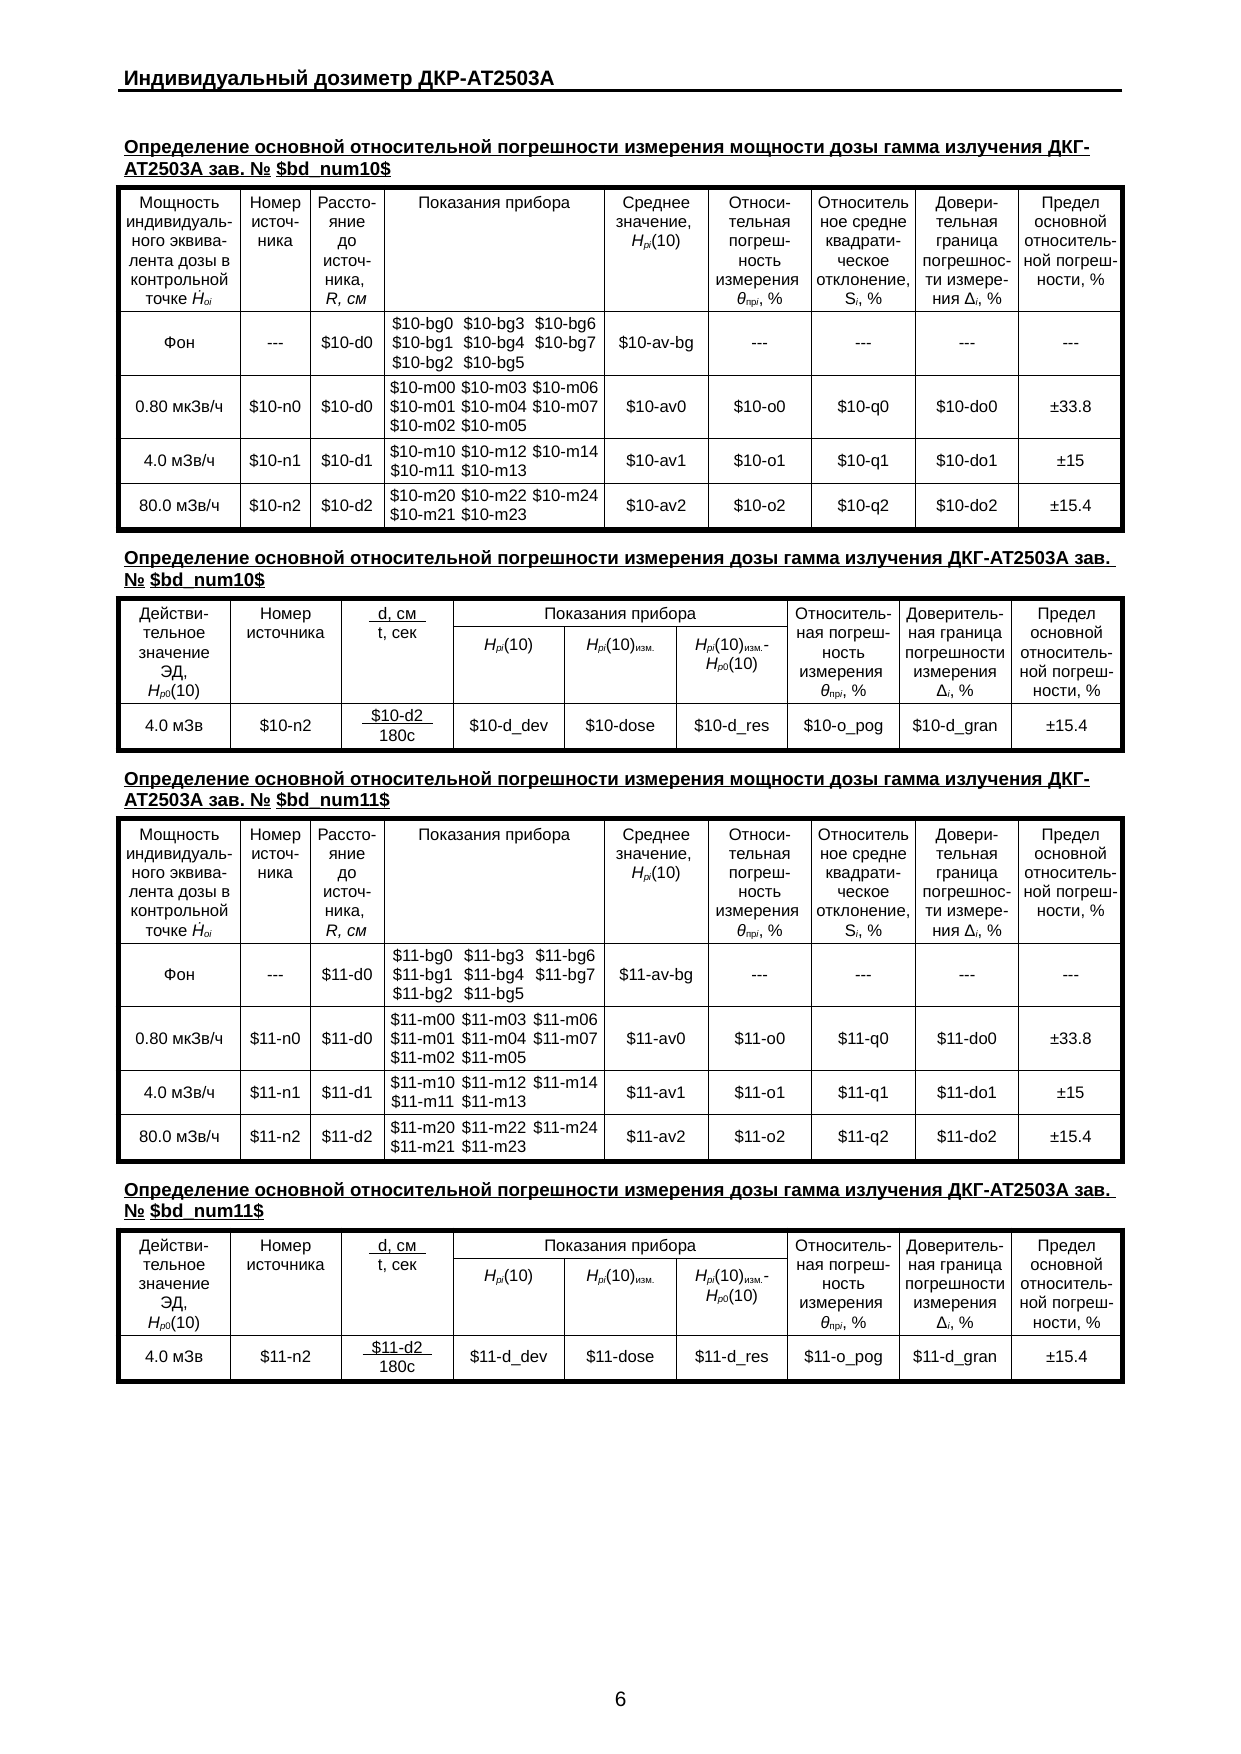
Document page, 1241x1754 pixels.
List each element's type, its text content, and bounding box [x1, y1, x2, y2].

table_cell $11-q0 [812, 1007, 915, 1070]
table_cell 4.0 мЗв/ч [121, 1071, 240, 1114]
table_cell $10-n1 [241, 439, 310, 483]
table_cell --- [1019, 312, 1120, 374]
table_cell Предел основной относитель-ной погреш-ности, % [1019, 821, 1120, 942]
table_cell 80.0 мЗв/ч [121, 1115, 240, 1159]
table_cell $10-m00 $10-m01 $10-m02 $10-m03 $10-m04 $10-m05 $10-m06 $10-m07 [385, 376, 604, 438]
table_cell $10-q1 [812, 439, 915, 483]
table_cell $10-o_pog [788, 704, 899, 747]
table_cell $11-o0 [709, 1007, 811, 1070]
table_cell --- [241, 944, 310, 1006]
table_cell $11-q1 [812, 1071, 915, 1114]
table_cell Доверитель-ная граница погрешности измерения Δi, % [900, 601, 1011, 703]
table_cell $11-d_res [677, 1336, 787, 1379]
table_cell 0.80 мкЗв/ч [121, 376, 240, 438]
table_header Определение основной относительной погрешности измерения дозы гамма излучения ДКГ-АТ2503A зав. № $bd_num10$ [118, 533, 1122, 596]
table_cell $11-av-bg [605, 944, 708, 1006]
table_cell --- [709, 944, 811, 1006]
table_cell $11-n2 [241, 1115, 310, 1159]
table_cell Относительное средне квадрати-ческое отклонение, Si, % [812, 821, 915, 942]
table_cell Показания прибора [385, 190, 604, 311]
table_cell 0.80 мкЗв/ч [121, 1007, 240, 1070]
table_cell Действи-тельное значение ЭД, Hp0(10) [121, 601, 230, 703]
table_cell Показания прибора [454, 601, 787, 626]
table_cell $11-d_dev [454, 1336, 564, 1379]
table_cell Hpi(10)изм. [565, 1259, 676, 1334]
table_cell $11-d2 [311, 1115, 384, 1159]
table_cell Довери-тельная граница погрешнос-ти измере-ния Δi, % [916, 190, 1018, 311]
table_cell $10-n0 [241, 376, 310, 438]
table_cell Фон [121, 944, 240, 1006]
table_cell --- [812, 312, 915, 374]
table_cell --- [916, 312, 1018, 374]
table_cell $11-n1 [241, 1071, 310, 1114]
table_cell $11-m20 $11-m21 $11-m22 $11-m23 $11-m24 [385, 1115, 604, 1159]
table_cell Относитель-ная погреш-ность измерения θпрi, % [788, 601, 899, 703]
table_cell ±15.4 [1019, 1115, 1120, 1159]
table_cell $10-do2 [916, 484, 1018, 527]
table_header Определение основной относительной погрешности измерения дозы гамма излучения ДКГ-АТ2503A зав. № $bd_num11$ [118, 1164, 1122, 1227]
table_cell $11-d2 180c [342, 1336, 453, 1379]
table_cell Относи-тельная погреш-ность измерения θпрi, % [709, 190, 811, 311]
table_cell Номер источ-ника [241, 190, 310, 311]
table_cell --- [1019, 944, 1120, 1006]
table_cell ±15 [1019, 1071, 1120, 1114]
table_cell $11-do1 [916, 1071, 1018, 1114]
table_cell $11-m10 $11-m11 $11-m12 $11-m13 $11-m14 [385, 1071, 604, 1114]
table_cell Предел основной относитель-ной погреш-ности, % [1012, 1233, 1120, 1334]
table_cell --- [916, 944, 1018, 1006]
table_cell $11-q2 [812, 1115, 915, 1159]
table_cell $11-d0 [311, 1007, 384, 1070]
table_cell Номер источ-ника [241, 821, 310, 942]
table_cell Hpi(10)изм. [565, 627, 676, 703]
table_cell $10-d2 180c [342, 704, 453, 747]
table_cell Действи-тельное значение ЭД, Hp0(10) [121, 1233, 230, 1334]
table_cell Среднее значение, Hpi(10) [605, 190, 708, 311]
table_cell 4.0 мЗв [121, 1336, 230, 1379]
table_cell $10-m10 $10-m11 $10-m12 $10-m13 $10-m14 [385, 439, 604, 483]
table_cell ±33.8 [1019, 376, 1120, 438]
table_cell $10-av1 [605, 439, 708, 483]
table_cell ±15.4 [1012, 1336, 1120, 1379]
table_cell --- [709, 312, 811, 374]
table_cell 4.0 мЗв/ч [121, 439, 240, 483]
table_cell Показания прибора [385, 821, 604, 942]
table_cell Фон [121, 312, 240, 374]
table_cell Относитель-ная погреш-ность измерения θпрi, % [788, 1233, 899, 1334]
table_cell Рассто-яние до источ-ника, R, см [311, 190, 384, 311]
table_cell Мощность индивидуаль-ного эквива-лента дозы в контрольной точке Ḣoi [121, 821, 240, 942]
table_cell 80.0 мЗв/ч [121, 484, 240, 527]
table_cell Hpi(10) [454, 1259, 564, 1334]
table_cell ±33.8 [1019, 1007, 1120, 1070]
table_cell Относительное средне квадрати-ческое отклонение, Si, % [812, 190, 915, 311]
table_cell Довери-тельная граница погрешнос-ти измере-ния Δi, % [916, 821, 1018, 942]
table_cell Предел основной относитель-ной погреш-ности, % [1019, 190, 1120, 311]
table_cell ±15.4 [1019, 484, 1120, 527]
table_cell Показания прибора [454, 1233, 787, 1258]
table_cell $10-bg0 $10-bg1 $10-bg2 $10-bg3 $10-bg4 $10-bg5 $10-bg6 $10-bg7 [385, 312, 604, 374]
table_cell $11-dose [565, 1336, 676, 1379]
table_cell $11-d_gran [900, 1336, 1011, 1379]
table_cell $10-o1 [709, 439, 811, 483]
table_cell Номер источника [231, 601, 341, 703]
table_cell $10-d2 [311, 484, 384, 527]
table_cell Номер источника [231, 1233, 341, 1334]
table_cell $10-n2 [241, 484, 310, 527]
table_cell Hpi(10) [454, 627, 564, 703]
table_cell $11-o1 [709, 1071, 811, 1114]
table_cell $10-d0 [311, 312, 384, 374]
table_cell $11-av1 [605, 1071, 708, 1114]
table_cell Среднее значение, Hpi(10) [605, 821, 708, 942]
table_cell Рассто-яние до источ-ника, R, см [311, 821, 384, 942]
table_cell $11-bg0 $11-bg1 $11-bg2 $11-bg3 $11-bg4 $11-bg5 $11-bg6 $11-bg7 [385, 944, 604, 1006]
table_cell $10-d_dev [454, 704, 564, 747]
table_cell $11-o_pog [788, 1336, 899, 1379]
table_cell --- [241, 312, 310, 374]
table_cell --- [812, 944, 915, 1006]
table_cell $11-d0 [311, 944, 384, 1006]
table_cell $10-d_res [677, 704, 787, 747]
table_cell $10-do1 [916, 439, 1018, 483]
table_cell $10-av-bg [605, 312, 708, 374]
table_cell $10-d1 [311, 439, 384, 483]
table_cell $10-o2 [709, 484, 811, 527]
table_cell $11-d1 [311, 1071, 384, 1114]
table_cell $10-d0 [311, 376, 384, 438]
table_cell $10-q2 [812, 484, 915, 527]
table_cell $11-n0 [241, 1007, 310, 1070]
table_cell d, см t, сек [342, 601, 453, 703]
table_cell $11-do0 [916, 1007, 1018, 1070]
table_cell $11-av2 [605, 1115, 708, 1159]
table_cell Hpi(10)изм.-Hp0(10) [677, 627, 787, 703]
table_cell ±15 [1019, 439, 1120, 483]
table_cell $10-m20 $10-m21 $10-m22 $10-m23 $10-m24 [385, 484, 604, 527]
table_cell $10-av2 [605, 484, 708, 527]
table_cell $11-n2 [231, 1336, 341, 1379]
table_cell $11-m00 $11-m01 $11-m02 $11-m03 $11-m04 $11-m05 $11-m06 $11-m07 [385, 1007, 604, 1070]
table_cell Предел основной относитель-ной погреш-ности, % [1012, 601, 1120, 703]
table_cell Hpi(10)изм.-Hp0(10) [677, 1259, 787, 1334]
table_cell ±15.4 [1012, 704, 1120, 747]
table_cell d, см t, сек [342, 1233, 453, 1334]
table_cell $10-n2 [231, 704, 341, 747]
table_cell $10-d_gran [900, 704, 1011, 747]
table_cell $10-av0 [605, 376, 708, 438]
table_cell Относи-тельная погреш-ность измерения θпрi, % [709, 821, 811, 942]
table_cell 4.0 мЗв [121, 704, 230, 747]
table_cell $10-o0 [709, 376, 811, 438]
table_header Определение основной относительной погрешности измерения мощности дозы гамма излучения ДКГ-АТ2503A зав. № $bd_num11$ [118, 753, 1122, 816]
table_cell $10-q0 [812, 376, 915, 438]
table_cell $11-o2 [709, 1115, 811, 1159]
table_cell $10-do0 [916, 376, 1018, 438]
table_cell $11-do2 [916, 1115, 1018, 1159]
table_cell $10-dose [565, 704, 676, 747]
table_cell $11-av0 [605, 1007, 708, 1070]
table_header Определение основной относительной погрешности измерения мощности дозы гамма излучения ДКГ-АТ2503A зав. № $bd_num10$ [118, 121, 1122, 185]
table_cell Мощность индивидуаль-ного эквива-лента дозы в контрольной точке Ḣoi [121, 190, 240, 311]
table_cell Доверитель-ная граница погрешности измерения Δi, % [900, 1233, 1011, 1334]
